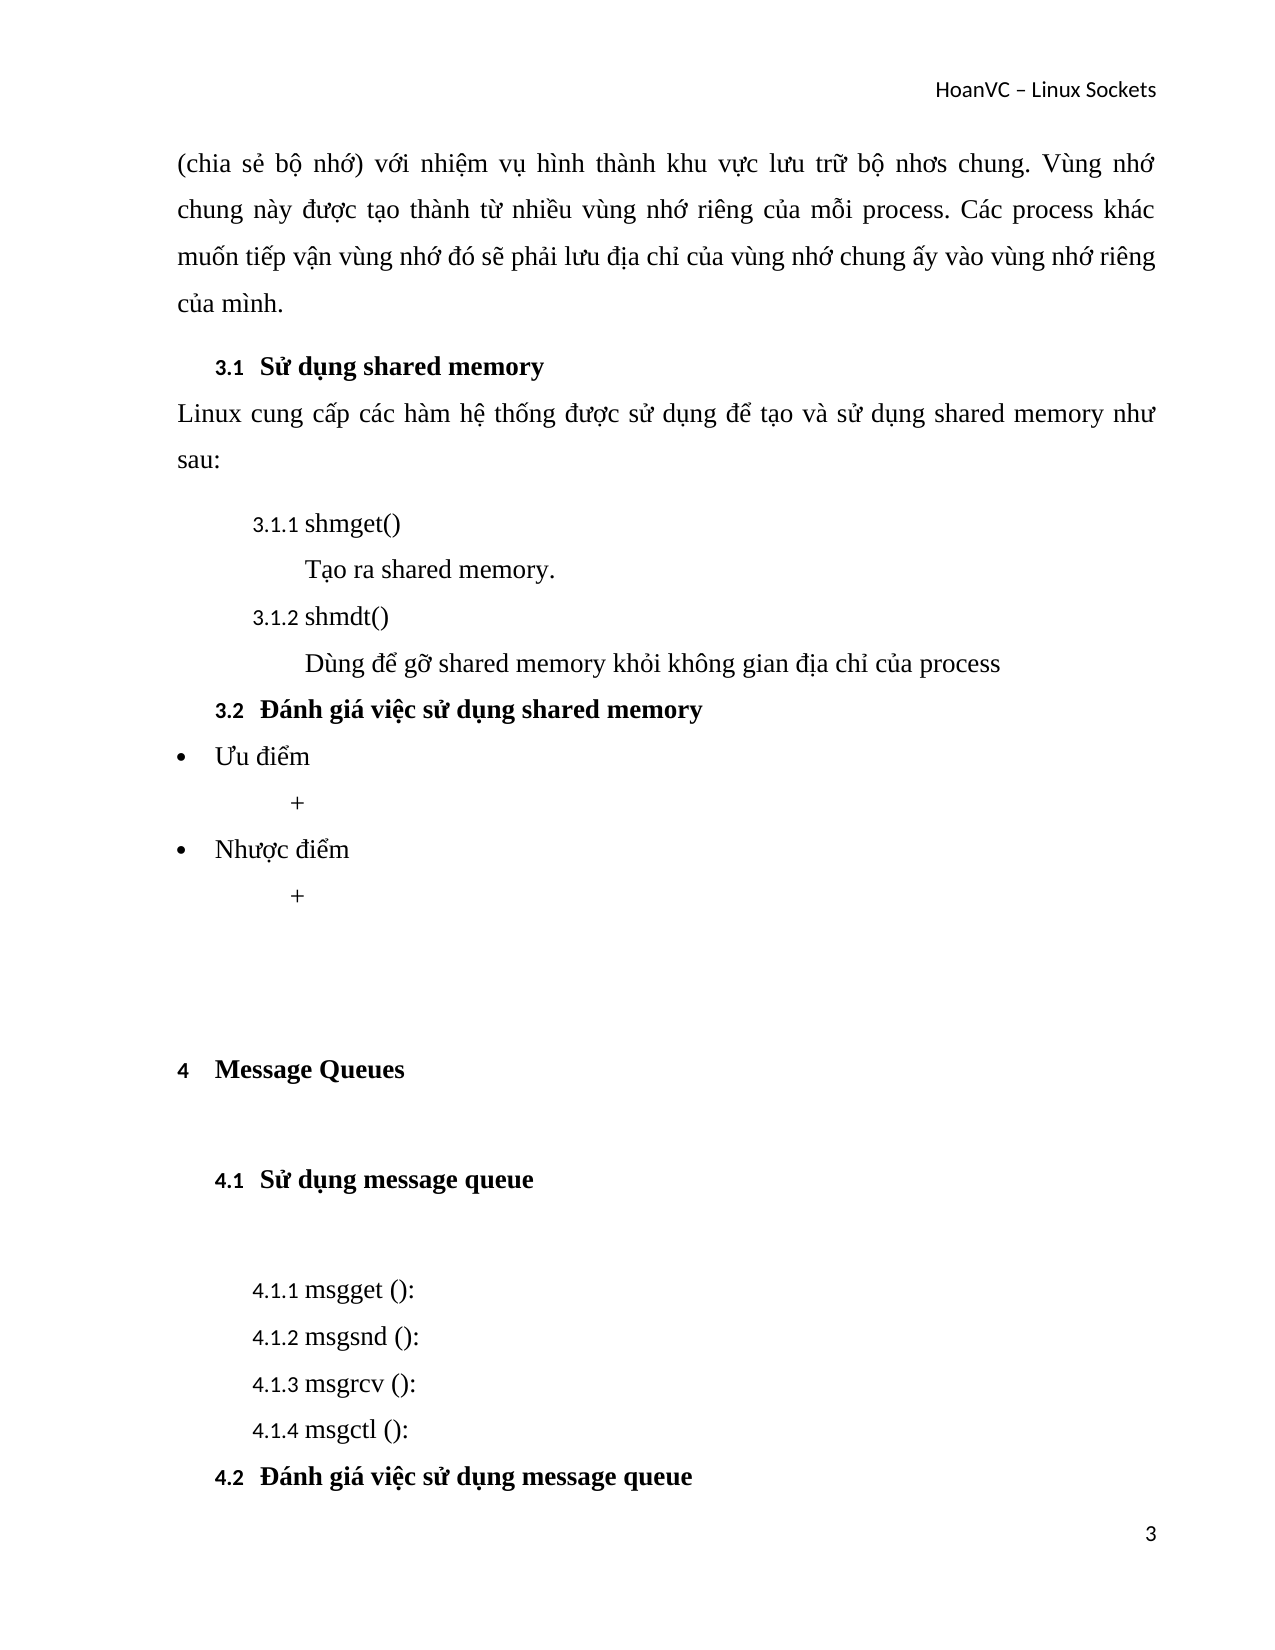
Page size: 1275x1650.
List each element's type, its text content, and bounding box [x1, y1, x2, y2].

subtitle shmget() [252, 507, 1156, 538]
list + [289, 787, 1156, 818]
subtitle msgget (): [252, 1274, 1156, 1305]
list + [289, 880, 1156, 911]
subtitle Đánh giá việc sử dụng shared memory [214, 694, 1156, 725]
subtitle msgrcv (): [252, 1367, 1156, 1398]
subtitle Dùng để gỡ shared memory khỏi không gian địa chỉ của process [252, 647, 1156, 678]
subtitle Sử dụng shared memory [214, 350, 1156, 381]
subtitle msgsnd (): [252, 1320, 1156, 1351]
subtitle shmdt() [252, 600, 1156, 631]
subtitle Đánh giá việc sử dụng message queue [214, 1460, 1156, 1491]
subtitle Sử dụng message queue [214, 1164, 1156, 1195]
text Linux cung cấp các hàm hệ thống được sử dụng để tạo và sử dụng shared memory như sau: [177, 397, 1156, 475]
subtitle Message Queues [177, 1054, 1156, 1085]
list Nhược điểm [177, 834, 1156, 865]
text (chia sẻ bộ nhớ) với nhiệm vụ hình thành khu vực lưu trữ bộ nhơs chung. Vùng nhớ chung này được tạo thành từ nhiều vùng nhớ riêng của mỗi process. Các process khác muốn tiếp vận vùng nhớ đó sẽ phải lưu địa chỉ của vùng nhớ chung ấy vào vùng nhớ riêng của mình. [177, 147, 1156, 318]
subtitle msgctl (): [252, 1414, 1156, 1445]
list Ưu điểm [177, 740, 1156, 771]
subtitle Tạo ra shared memory. [252, 554, 1156, 585]
